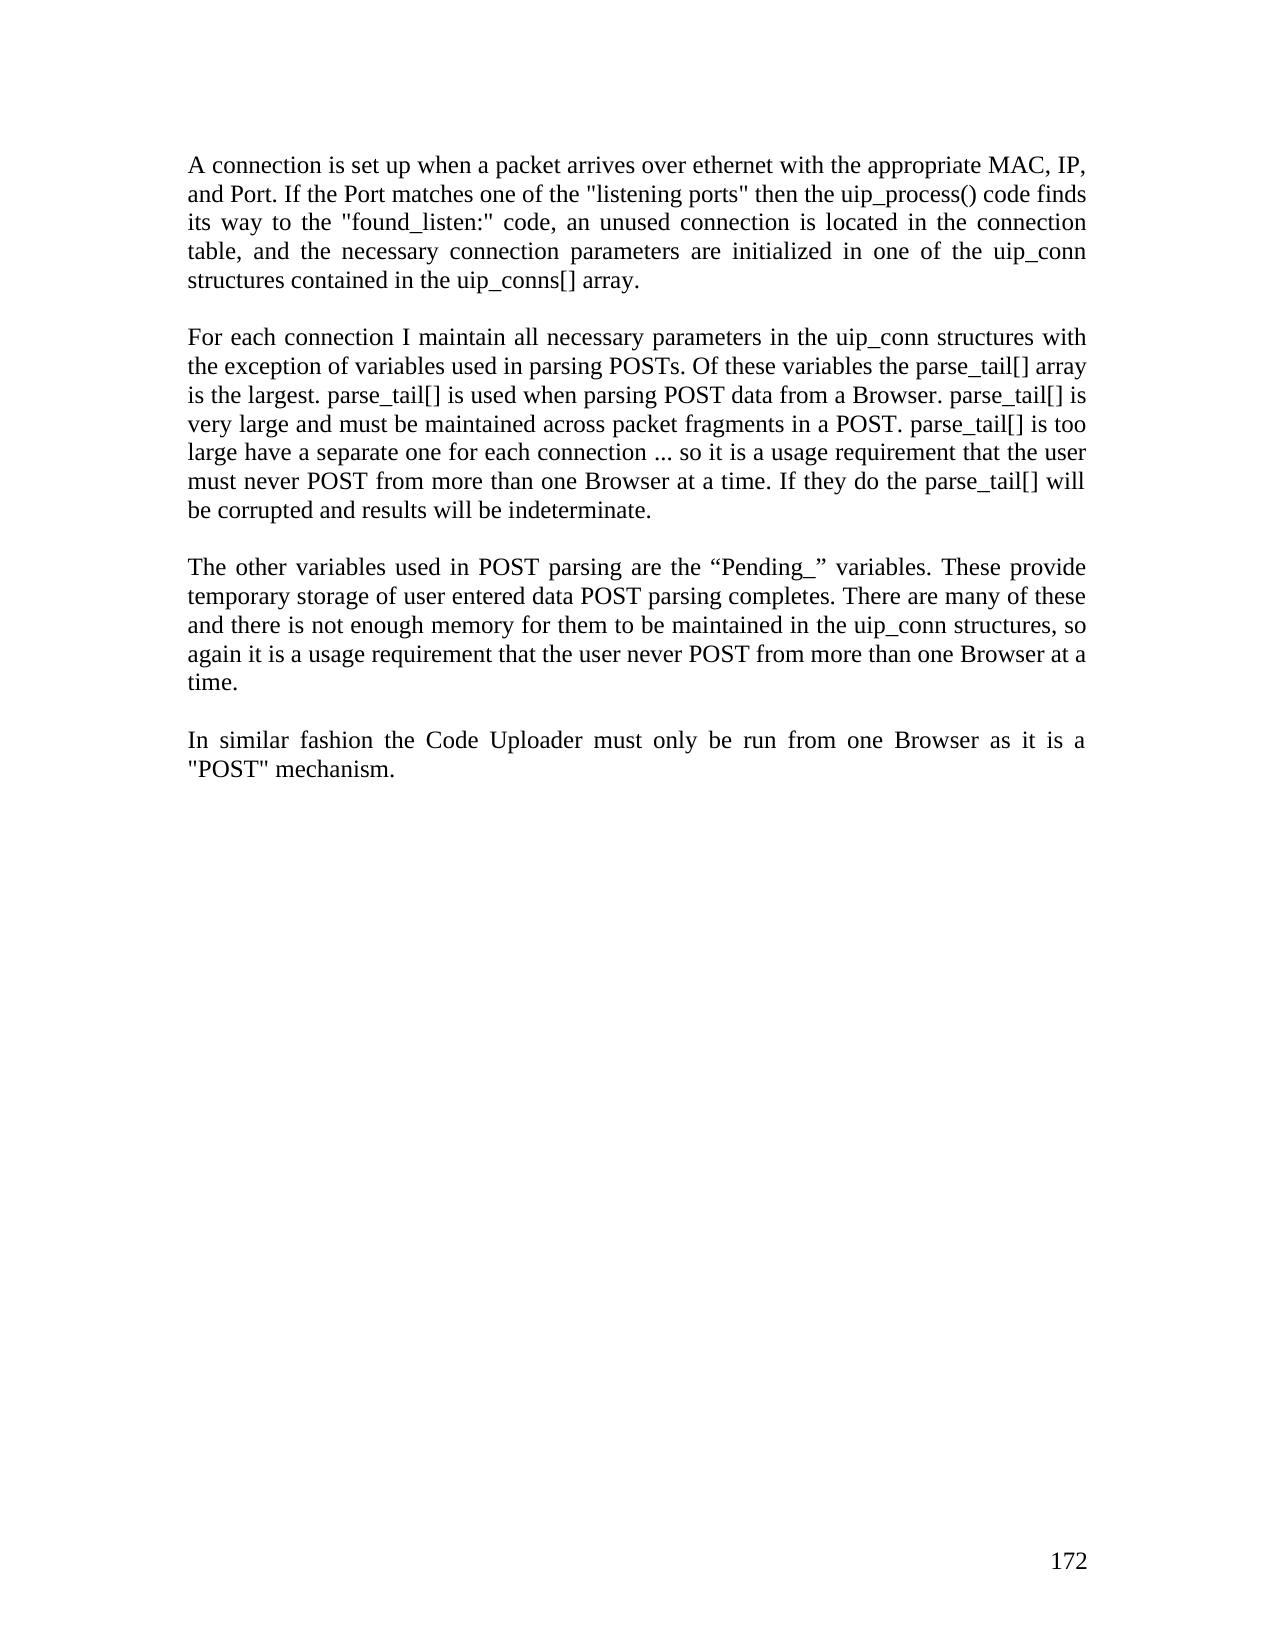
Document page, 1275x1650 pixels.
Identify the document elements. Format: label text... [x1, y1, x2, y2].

text For each connection I maintain all necessary parameters in the uip_conn structures with the exception of variables used in parsing POSTs. Of these variables the parse_tail[] array is the largest. parse_tail[] is used when parsing POST data from a Browser. parse_tail[] is very large and must be maintained across packet fragments in a POST. parse_tail[] is too large have a separate one for each connection ... so it is a usage requirement that the user must never POST from more than one Browser at a time. If they do the parse_tail[] will be corrupted and results will be indeterminate. [187, 322, 1087, 524]
text The other variables used in POST parsing are the “Pending_” variables. These provide temporary storage of user entered data POST parsing completes. There are many of these and there is not enough memory for them to be maintained in the uip_conn structures, so again it is a usage requirement that the user never POST from more than one Browser at a time. [187, 552, 1087, 696]
text In similar fashion the Code Uploader must only be run from one Browser as it is a "POST" mechanism. [187, 725, 1087, 782]
text A connection is set up when a packet arrives over ethernet with the appropriate MAC, IP, and Port. If the Port matches one of the "listening ports" then the uip_process() code finds its way to the "found_listen:" code, an unused connection is located in the connection table, and the necessary connection parameters are initialized in one of the uip_conn structures contained in the uip_conns[] array. [187, 150, 1087, 294]
